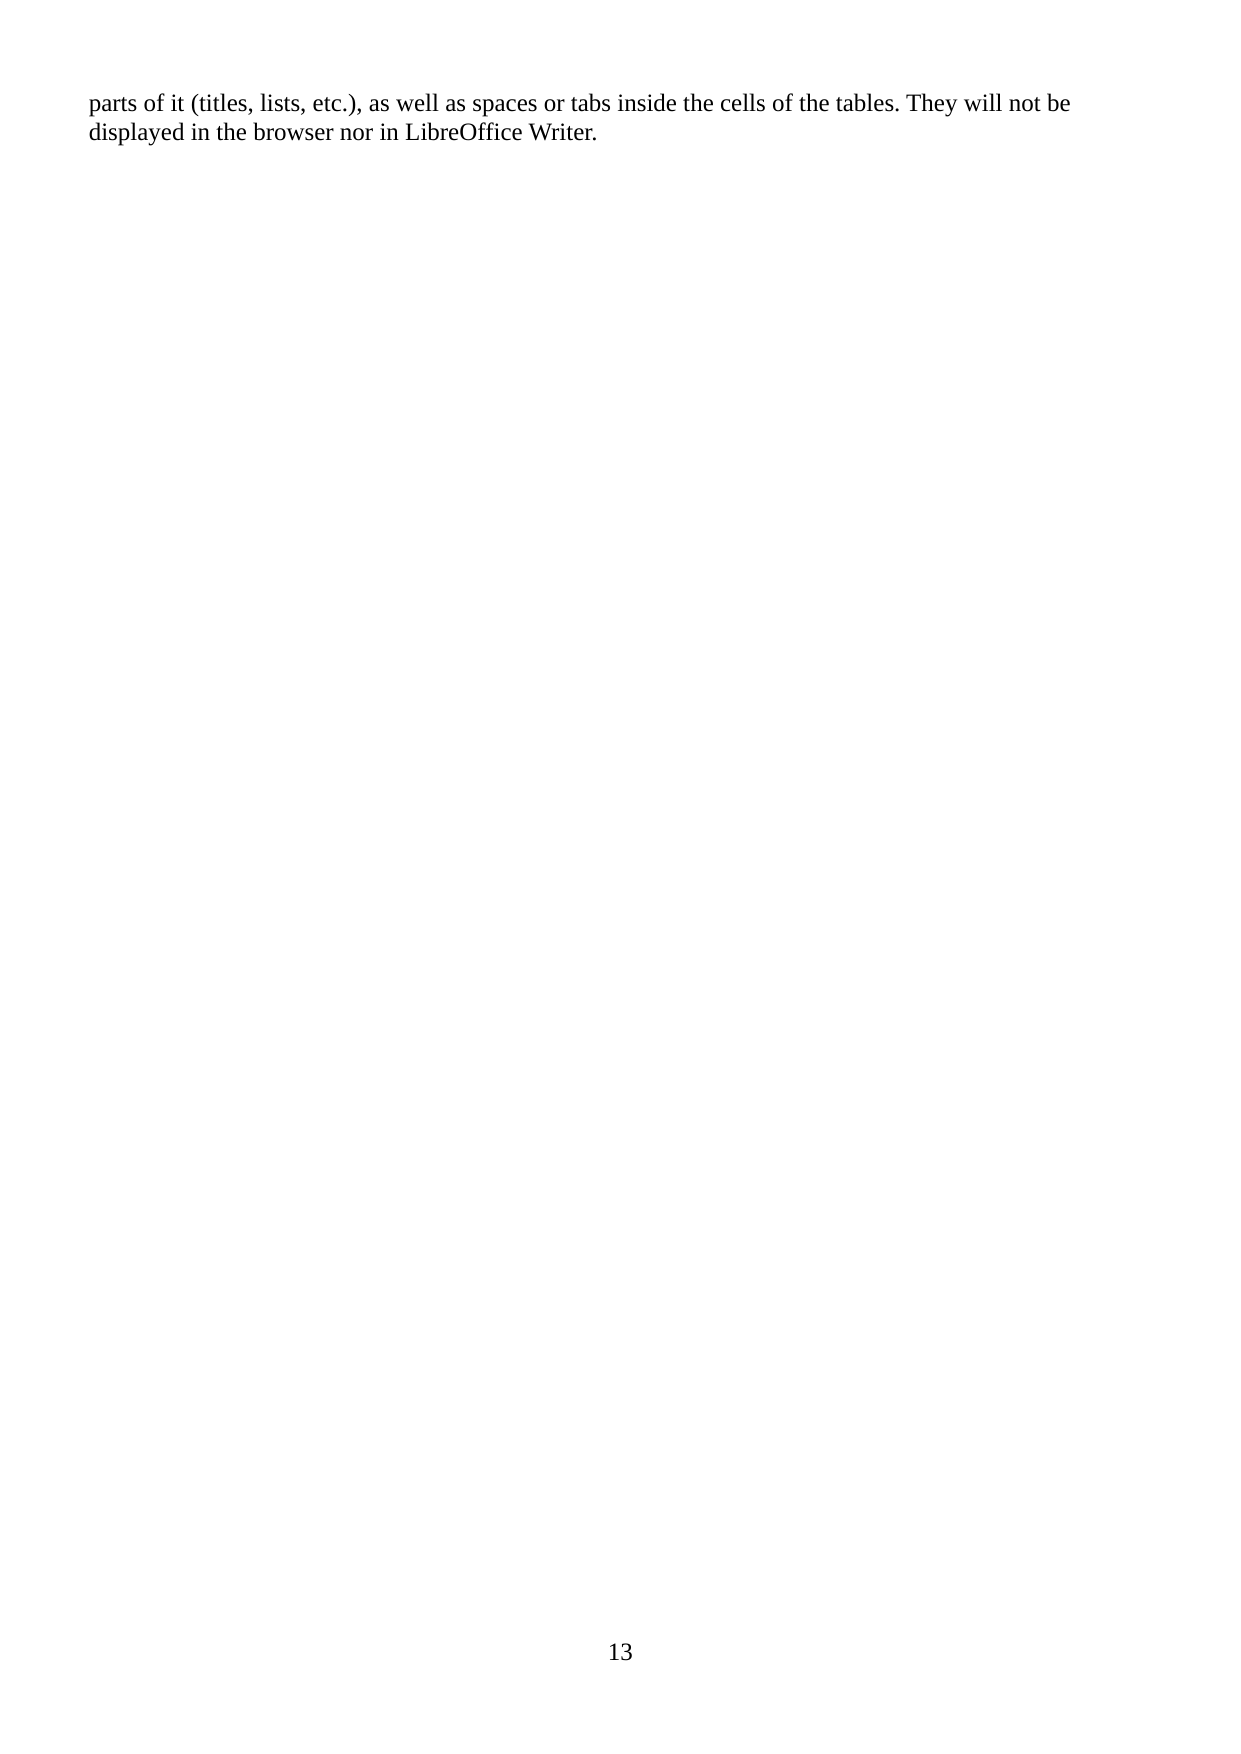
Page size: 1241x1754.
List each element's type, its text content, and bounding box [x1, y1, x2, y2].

text parts of it (titles, lists, etc.), as well as spaces or tabs inside the cells of the tables. They will not be displayed in the browser nor in LibreOffice Writer. [88, 88, 1152, 146]
